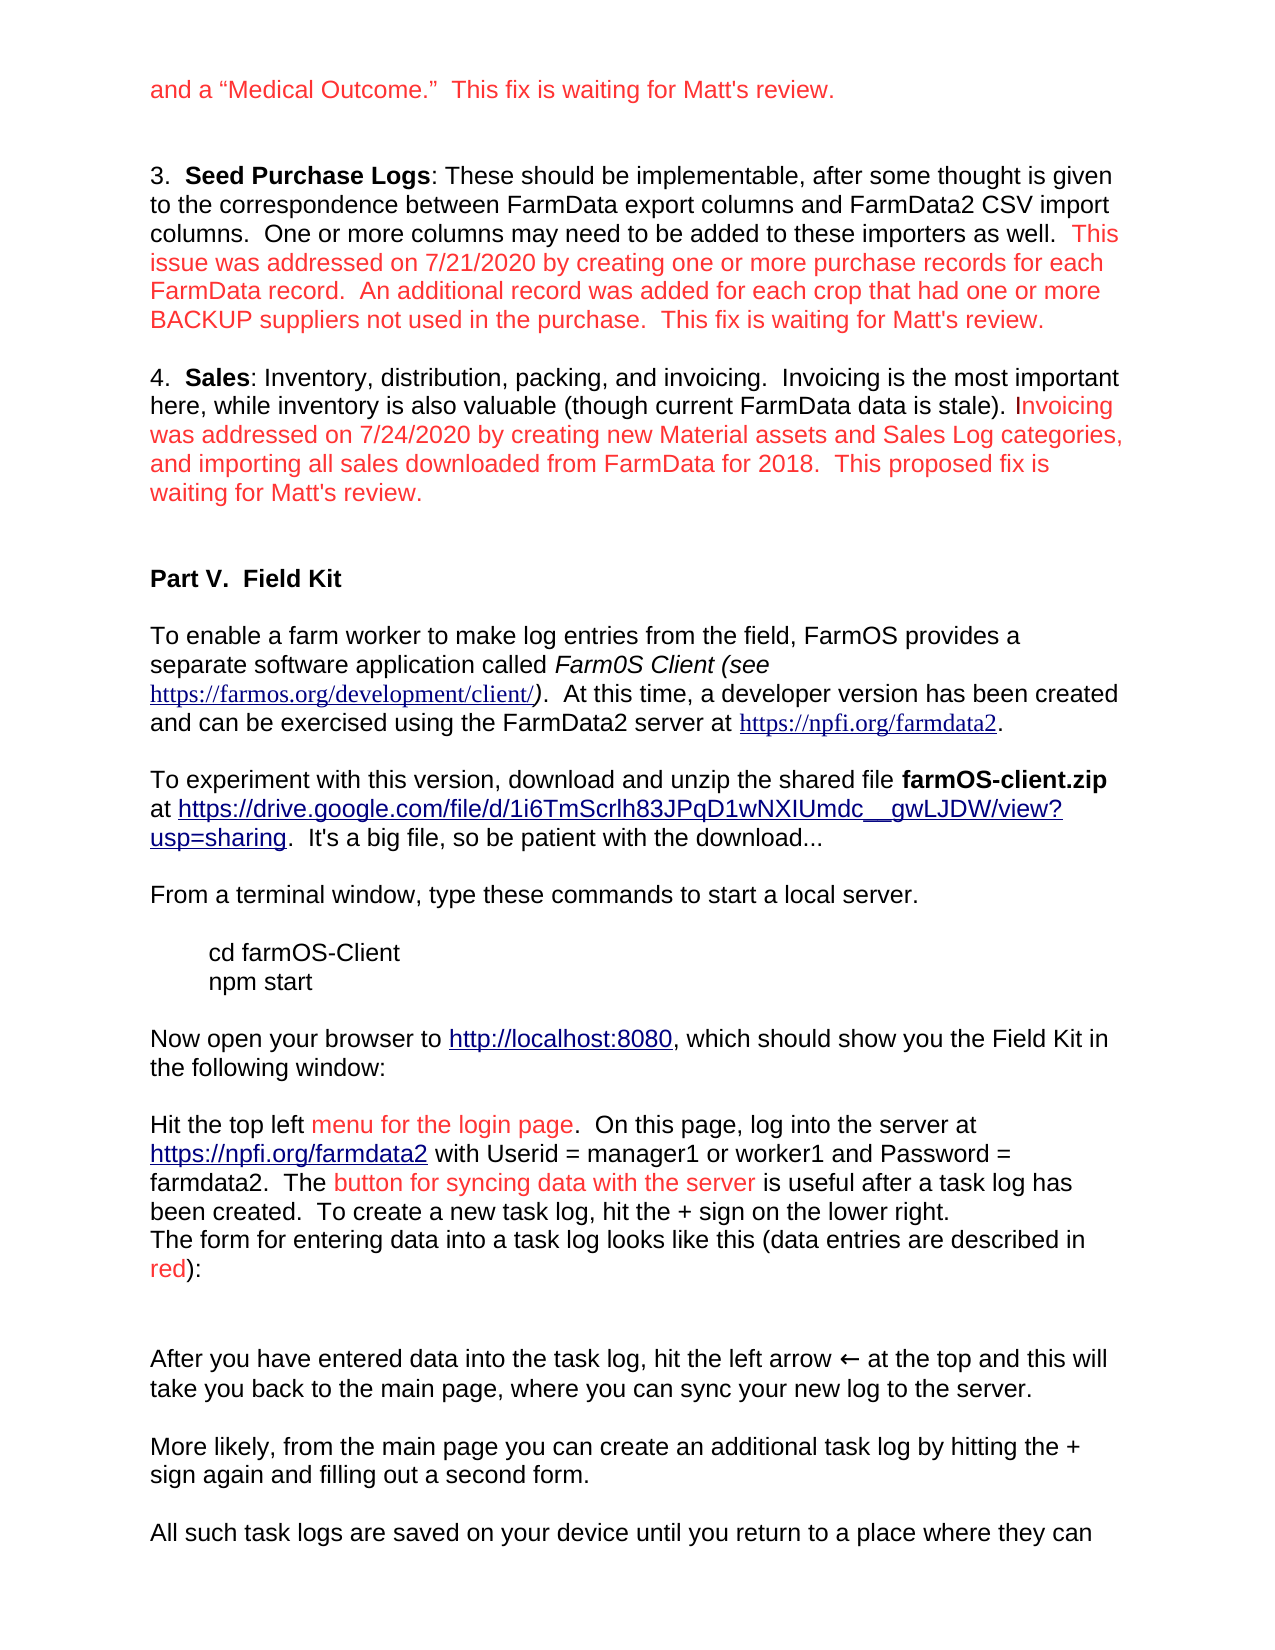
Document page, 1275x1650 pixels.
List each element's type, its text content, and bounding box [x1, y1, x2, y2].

text All such task logs are saved on your device until you return to a place where they can [150, 1518, 1125, 1547]
text The form for entering data into a task log looks like this (data entries are described in red): [150, 1225, 1125, 1283]
text From a terminal window, type these commands to start a local server. [150, 880, 1125, 909]
text Hit the top left menu for the login page. On this page, log into the server at https://npfi.org/farmdata2 with Userid = manager1 or worker1 and Password = farmdata2. The button for syncing data with the server is useful after a task log has been created. To create a new task log, hit the + sign on the lower right. [150, 1110, 1125, 1225]
text Part V. Field Kit [150, 564, 1125, 592]
text After you have entered data into the task log, hit the left arrow ← at the top and this will take you back to the main page, where you can sync your new log to the server. [150, 1340, 1125, 1403]
text 3. Seed Purchase Logs: These should be implementable, after some thought is given to the correspondence between FarmData export columns and FarmData2 CSV import columns. One or more columns may need to be added to these importers as well. This issue was addressed on 7/21/2020 by creating one or more purchase records for each FarmData record. An additional record was added for each crop that had one or more BACKUP suppliers not used in the purchase. This fix is waiting for Matt's review. [150, 161, 1125, 334]
text Now open your browser to http://localhost:8080, which should show you the Field Kit in the following window: [150, 1024, 1125, 1081]
text To experiment with this version, download and unzip the shared file farmOS-client.zip at https://drive.google.com/file/d/1i6TmScrlh83JPqD1wNXIUmdc__gwLJDW/view?usp=sharing. It's a big file, so be patient with the download... [150, 765, 1125, 851]
text More likely, from the main page you can create an additional task log by hitting the + sign again and filling out a second form. [150, 1432, 1125, 1489]
text cd farmOS-Client [150, 938, 1125, 966]
text and a “Medical Outcome.” This fix is waiting for Matt's review. [150, 75, 1125, 104]
text 4. Sales: Inventory, distribution, packing, and invoicing. Invoicing is the most important here, while inventory is also valuable (though current FarmData data is stale). Invoicing was addressed on 7/24/2020 by creating new Material assets and Sales Log categories, and importing all sales downloaded from FarmData for 2018. This proposed fix is waiting for Matt's review. [150, 362, 1125, 506]
text npm start [150, 966, 1125, 995]
text To enable a farm worker to make log entries from the field, FarmOS provides a separate software application called Farm0S Client (see https://farmos.org/development/client/). At this time, a developer version has been created and can be exercised using the FarmData2 server at https://npfi.org/farmdata2. [150, 621, 1125, 736]
